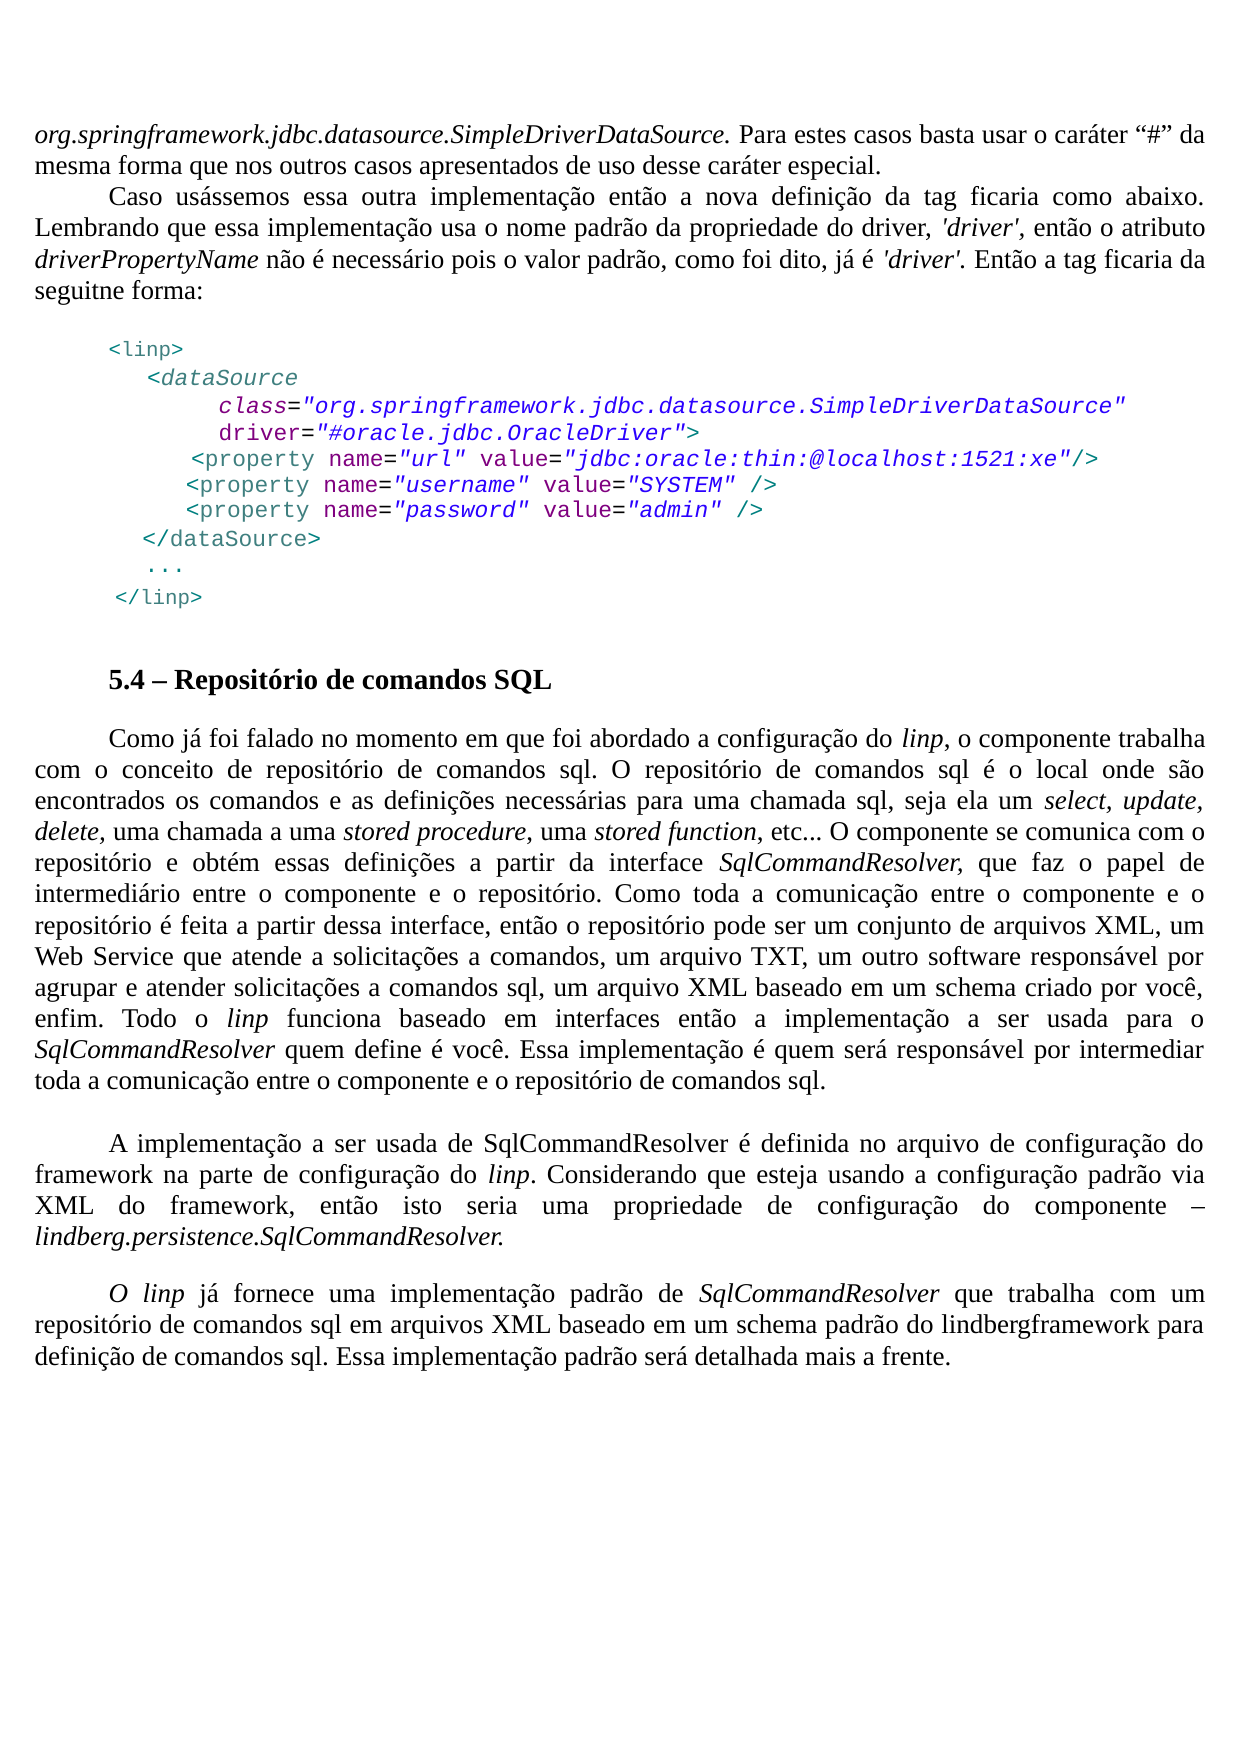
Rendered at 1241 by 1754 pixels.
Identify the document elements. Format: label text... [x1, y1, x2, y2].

text 5.4 – Repositório de comandos SQL [34, 662, 1206, 696]
text <property name="username" value="SYSTEM" /> [34, 473, 1206, 499]
text <dataSource class="org.springframework.jdbc.datasource.SimpleDriverDataSource" [34, 362, 1206, 421]
text <property name="url" value="jdbc:oracle:thin:@localhost:1521:xe"/> [34, 447, 1206, 473]
text Caso usássemos essa outra implementação então a nova definição da tag ficaria como abaixo. Lembrando que essa implementação usa o nome padrão da propriedade do driver, 'driver', então o atributo driverPropertyName não é necessário pois o valor padrão, como foi dito, já é 'driver'. Então a tag ficaria da seguitne forma: [34, 180, 1206, 305]
text O linp já fornece uma implementação padrão de SqlCommandResolver que trabalha com um repositório de comandos sql em arquivos XML baseado em um schema padrão do lindbergframework para definição de comandos sql. Essa implementação padrão será detalhada mais a frente. [34, 1277, 1206, 1371]
text </dataSource> [34, 525, 1206, 553]
text A implementação a ser usada de SqlCommandResolver é definida no arquivo de configuração do framework na parte de configuração do linp. Considerando que esteja usando a configuração padrão via XML do framework, então isto seria uma propriedade de configuração do componente – lindberg.persistence.SqlCommandResolver. [34, 1127, 1206, 1251]
text driver="#oracle.jdbc.OracleDriver"> [34, 421, 1206, 447]
text Como já foi falado no momento em que foi abordado a configuração do linp, o componente trabalha com o conceito de repositório de comandos sql. O repositório de comandos sql é o local onde são encontrados os comandos e as definições necessárias para uma chamada sql, seja ela um select, update, delete, uma chamada a uma stored procedure, uma stored function, etc... O componente se comunica com o repositório e obtém essas definições a partir da interface SqlCommandResolver, que faz o papel de intermediário entre o componente e o repositório. Como toda a comunicação entre o componente e o repositório é feita a partir dessa interface, então o repositório pode ser um conjunto de arquivos XML, um Web Service que atende a solicitações a comandos, um arquivo TXT, um outro software responsável por agrupar e atender solicitações a comandos sql, um arquivo XML baseado em um schema criado por você, enfim. Todo o linp funciona baseado em interfaces então a implementação a ser usada para o SqlCommandResolver quem define é você. Essa implementação é quem será responsável por intermediar toda a comunicação entre o componente e o repositório de comandos sql. [34, 722, 1206, 1096]
text org.springframework.jdbc.datasource.SimpleDriverDataSource. Para estes casos basta usar o caráter “#” da mesma forma que nos outros casos apresentados de uso desse caráter especial. [34, 118, 1206, 180]
text </linp> [34, 579, 1206, 611]
text <linp> [34, 331, 1206, 362]
text ... [34, 553, 1206, 579]
text <property name="password" value="admin" /> [34, 499, 1206, 525]
